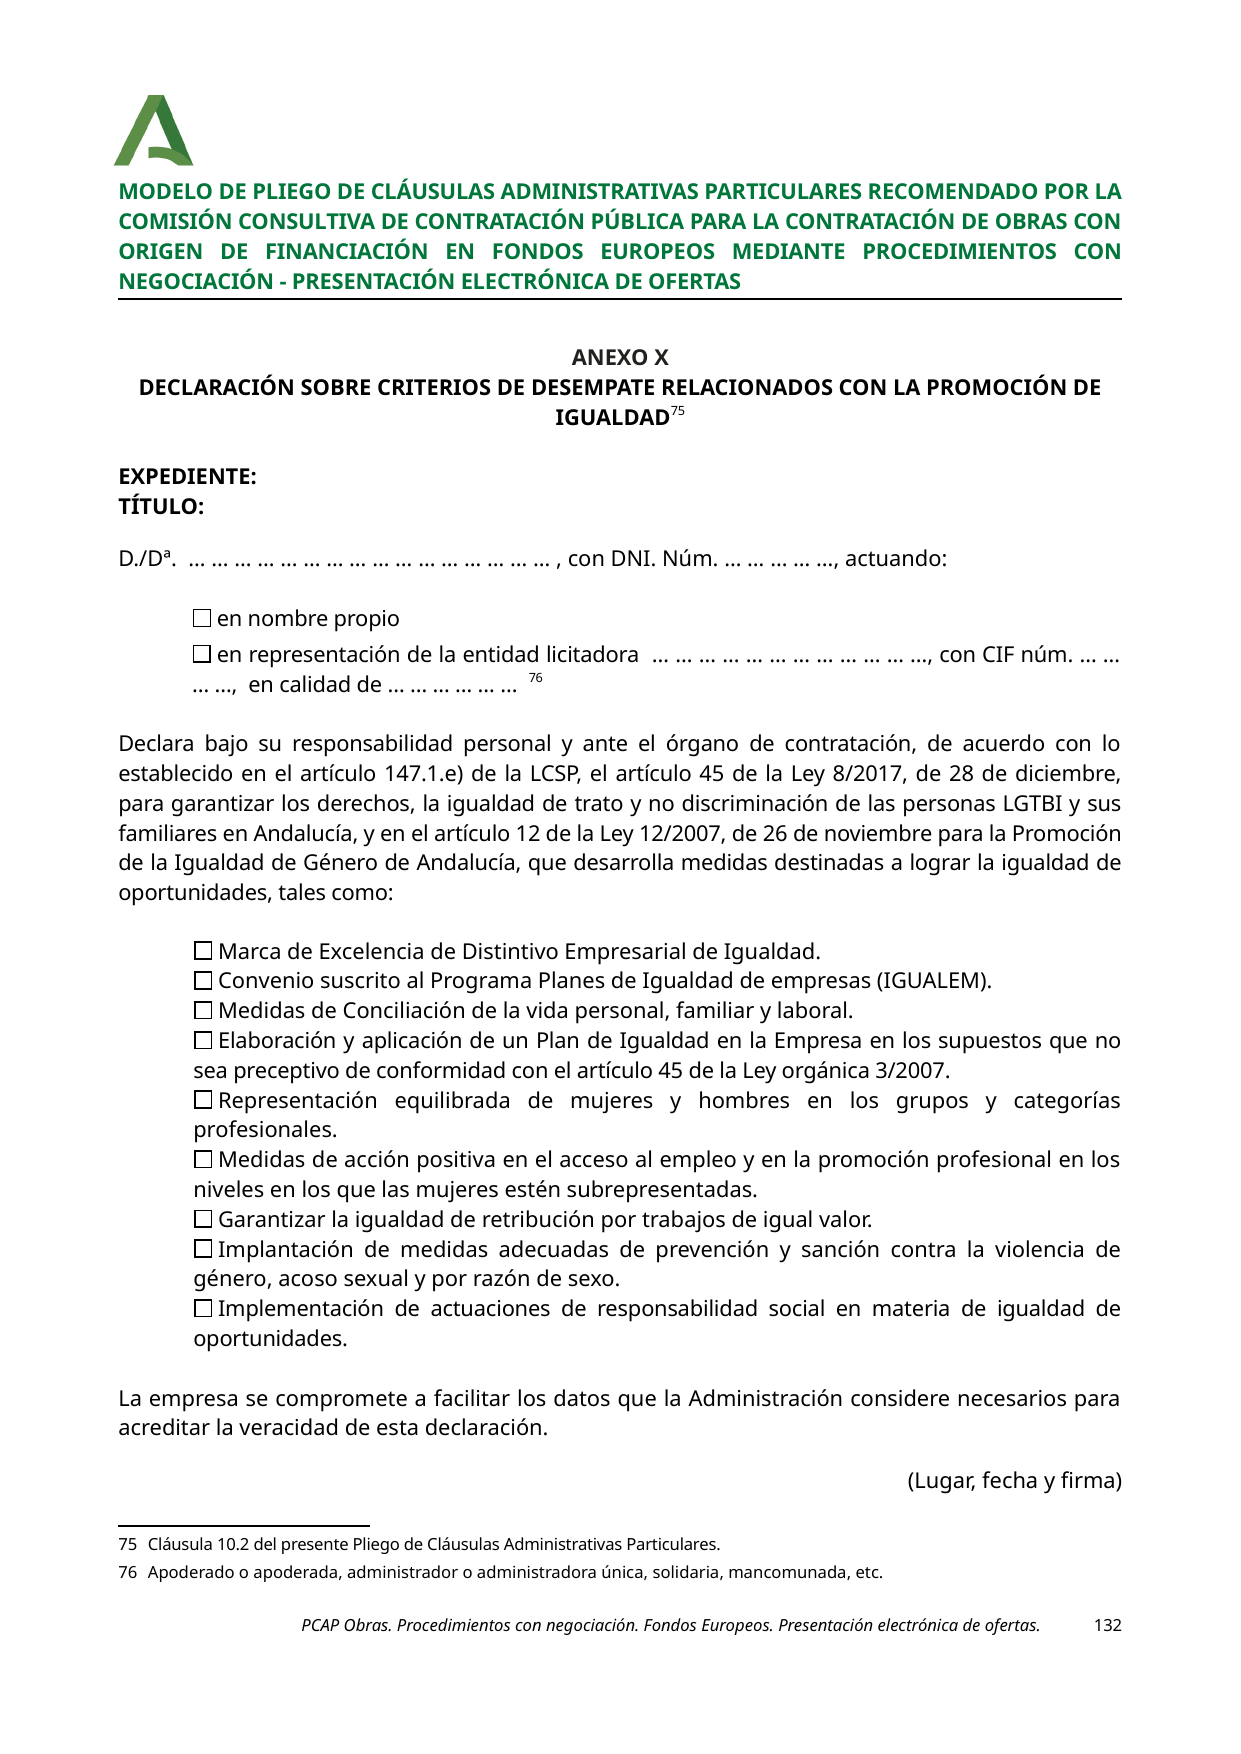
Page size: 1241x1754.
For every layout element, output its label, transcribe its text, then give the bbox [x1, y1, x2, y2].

list Convenio suscrito al Programa Planes de Igualdad de empresas (IGUALEM). [156, 966, 1122, 995]
text DECLARACIÓN SOBRE CRITERIOS DE DESEMPATE RELACIONADOS CON LA PROMOCIÓN DE IGUALDAD [118, 372, 1122, 431]
picture [109, 90, 198, 170]
text D./Dª. … … … … … … … … … … … … … … … … , con DNI. Núm. … … … … …, actuando: [118, 543, 1122, 573]
text Declara bajo su responsabilidad personal y ante el órgano de contratación, de acuerdo con lo establecido en el artículo 147.1.e) de la LCSP, el artículo 45 de la Ley 8/2017, de 28 de diciembre, para garantizar los derechos, la igualdad de trato y no discriminación de las personas LGTBI y sus familiares en Andalucía, y en el artículo 12 de la Ley 12/2007, de 26 de noviembre para la Promoción de la Igualdad de Género de Andalucía, que desarrolla medidas destinadas a lograr la igualdad de oportunidades, tales como: [118, 728, 1122, 907]
text EXPEDIENTE: [118, 461, 1122, 491]
list Medidas de Conciliación de la vida personal, familiar y laboral. [156, 995, 1122, 1025]
text La empresa se compromete a facilitar los datos que la Administración considere necesarios para acreditar la veracidad de esta declaración. [118, 1383, 1122, 1442]
list Implementación de actuaciones de responsabilidad social en materia de igualdad de oportunidades. [156, 1293, 1122, 1353]
text ANEXO X [118, 342, 1122, 372]
list Marca de Excelencia de Distintivo Empresarial de Igualdad. [156, 936, 1122, 966]
text TÍTULO: [118, 491, 1122, 521]
list Implantación de medidas adecuadas de prevención y sanción contra la violencia de género, acoso sexual y por razón de sexo. [156, 1234, 1122, 1293]
text Cláusula 10.2 del presente Pliego de Cláusulas Administrativas Particulares. [118, 1532, 1122, 1555]
list Medidas de acción positiva en el acceso al empleo y en la promoción profesional en los niveles en los que las mujeres estén subrepresentadas. [156, 1144, 1122, 1204]
text Apoderado o apoderada, administrador o administradora única, solidaria, mancomunada, etc. [118, 1561, 1122, 1584]
list Garantizar la igualdad de retribución por trabajos de igual valor. [156, 1204, 1122, 1234]
text en nombre propio [192, 603, 1122, 633]
list Elaboración y aplicación de un Plan de Igualdad en la Empresa en los supuestos que no sea preceptivo de conformidad con el artículo 45 de la Ley orgánica 3/2007. [156, 1025, 1122, 1085]
list Representación equilibrada de mujeres y hombres en los grupos y categorías profesionales. [156, 1085, 1122, 1144]
text en representación de la entidad licitadora … … … … … … … … … … … …, con CIF núm. … … … …, en calidad de … … … … … … [192, 639, 1122, 698]
text (Lugar, fecha y firma) [118, 1465, 1122, 1495]
text MODELO DE PLIEGO DE CLÁUSULAS ADMINISTRATIVAS PARTICULARES RECOMENDADO POR LA COMISIÓN CONSULTIVA DE CONTRATACIÓN PÚBLICA PARA LA CONTRATACIÓN DE OBRAS CON ORIGEN DE FINANCIACIÓN EN FONDOS EUROPEOS MEDIANTE PROCEDIMIENTOS CON NEGOCIACIÓN - PRESENTACIÓN ELECTRÓNICA DE OFERTAS [118, 176, 1122, 298]
